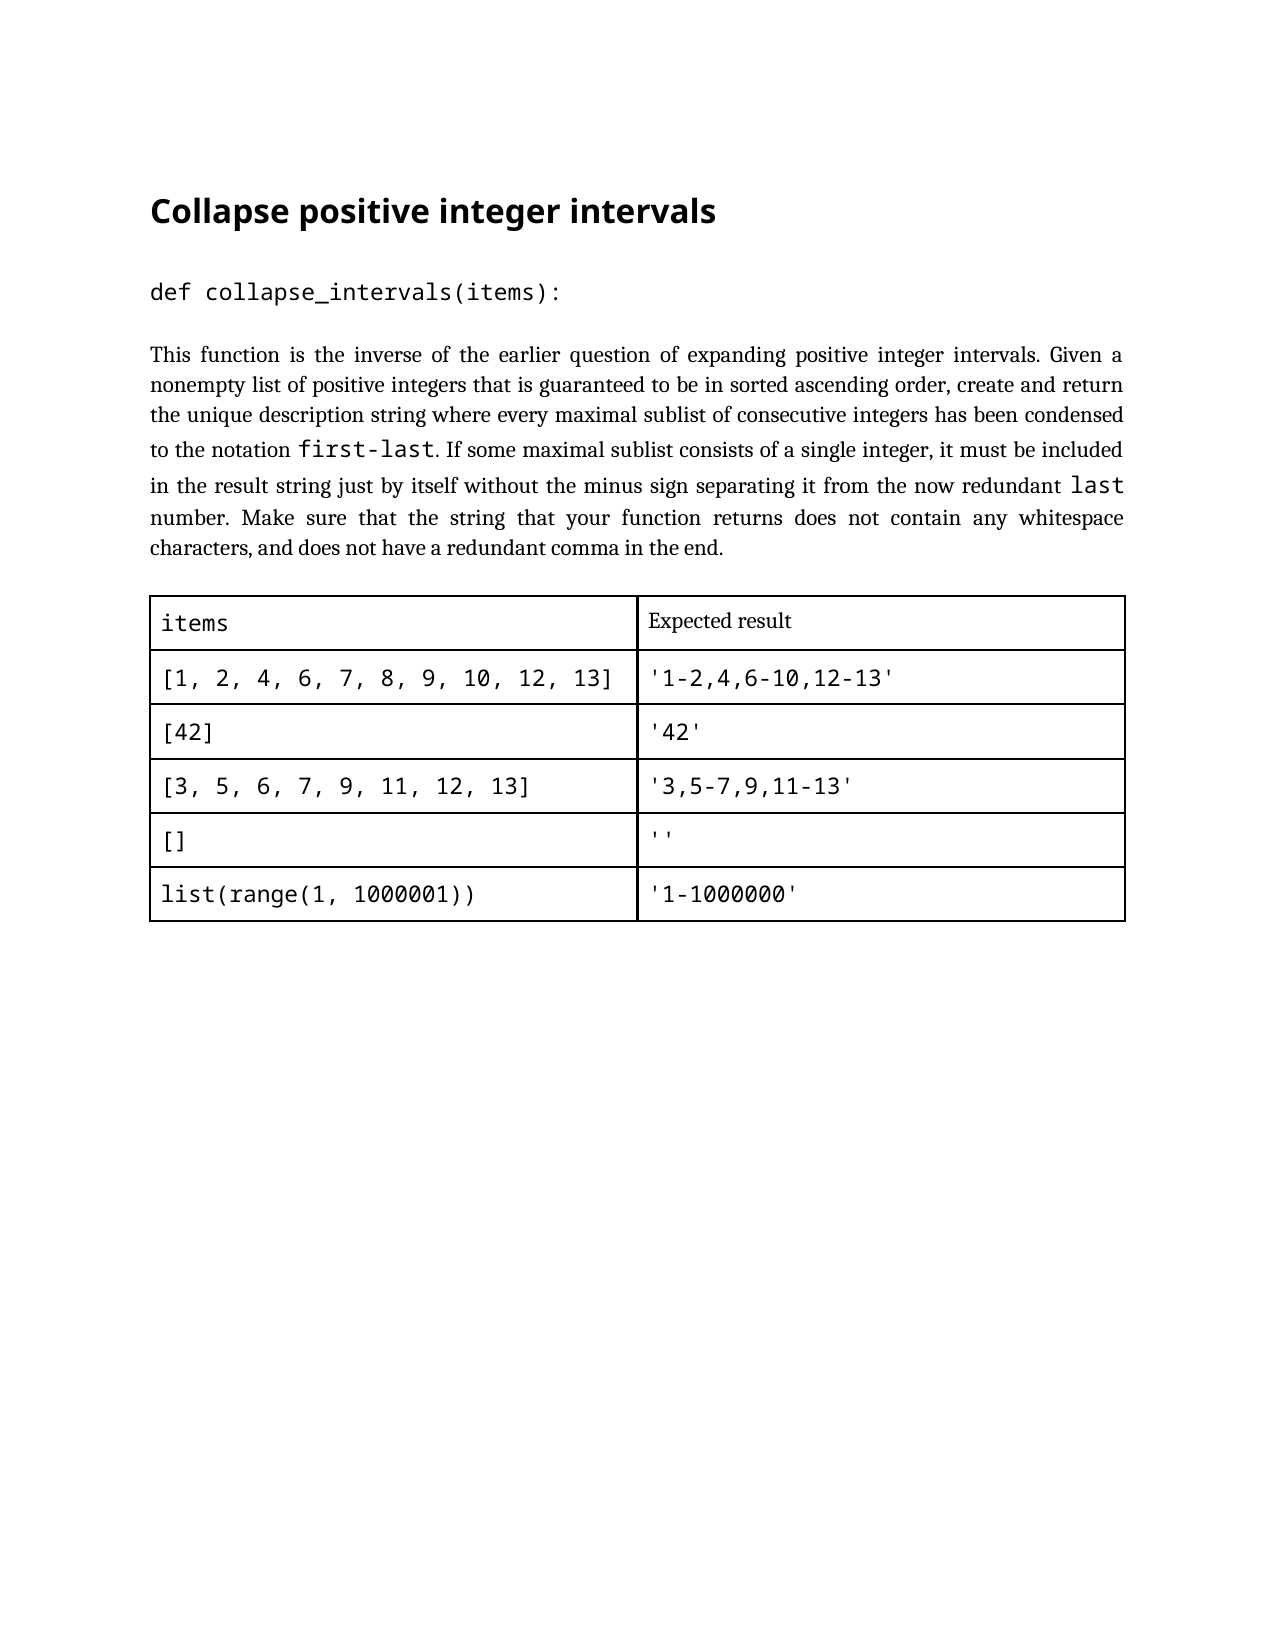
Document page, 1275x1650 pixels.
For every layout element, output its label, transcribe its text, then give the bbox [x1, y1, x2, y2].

table_cell [1, 2, 4, 6, 7, 8, 9, 10, 12, 13] [151, 651, 636, 703]
table_cell list(range(1, 1000001)) [151, 868, 636, 920]
table_cell '3,5-7,9,11-13' [639, 760, 1124, 812]
table_cell [42] [151, 705, 636, 757]
table_header Expected result [639, 597, 1124, 649]
text def collapse_intervals(items): [150, 276, 1125, 307]
table_header items [151, 597, 636, 649]
table_cell [3, 5, 6, 7, 9, 11, 12, 13] [151, 760, 636, 812]
table_cell '1-1000000' [639, 868, 1124, 920]
text This function is the inverse of the earlier question of expanding positive integer intervals. Given a nonempty list of positive integers that is guaranteed to be in sorted ascending order, create and return the unique description string where every maximal sublist of consecutive integers has been condensed to the notation first-last. If some maximal sublist consists of a single integer, it must be included in the result string just by itself without the minus sign separating it from the now redundant last number. Make sure that the string that your function returns does not contain any whitespace characters, and does not have a redundant comma in the end. [150, 342, 1125, 561]
table_cell '42' [639, 705, 1124, 757]
table_cell '1-2,4,6-10,12-13' [639, 651, 1124, 703]
table_cell [] [151, 814, 636, 866]
table_cell '' [639, 814, 1124, 866]
subtitle Collapse positive integer intervals [150, 187, 1125, 233]
